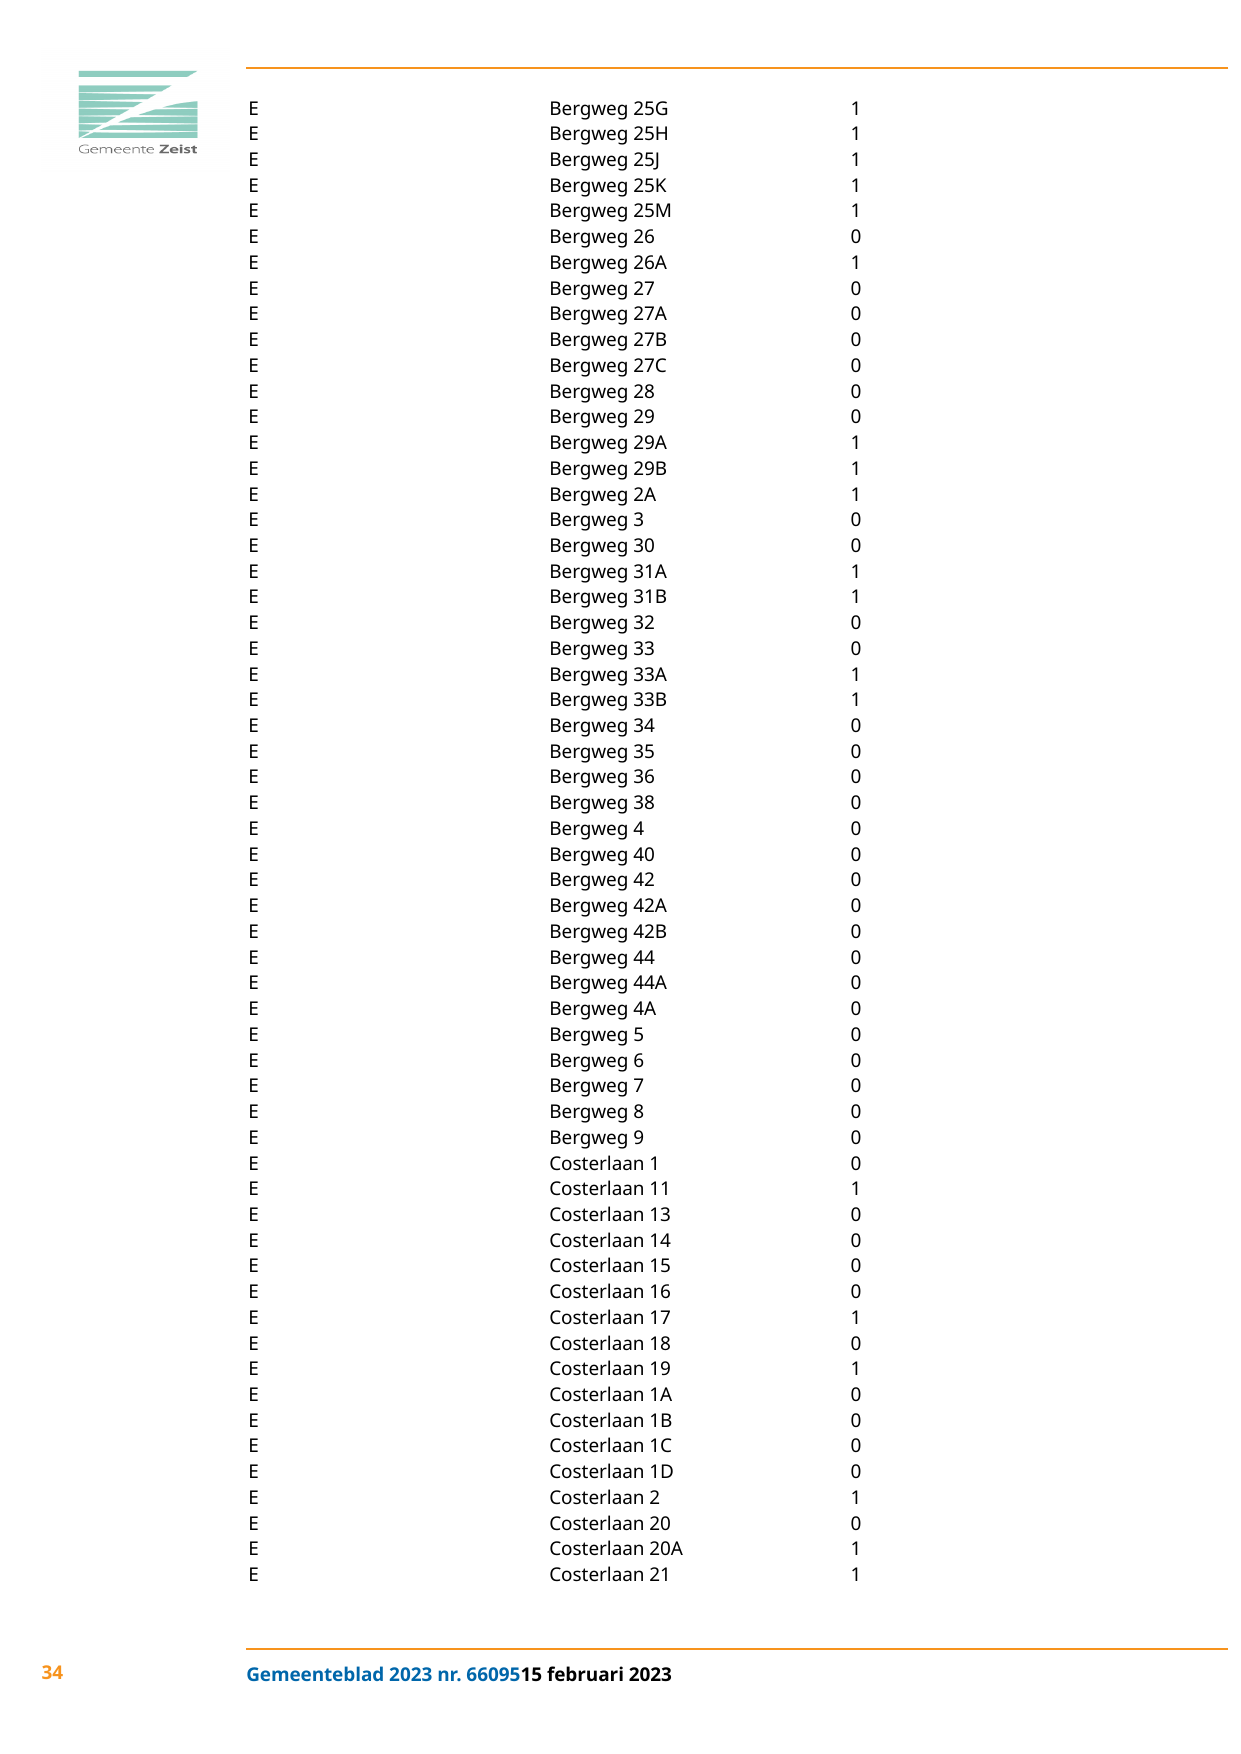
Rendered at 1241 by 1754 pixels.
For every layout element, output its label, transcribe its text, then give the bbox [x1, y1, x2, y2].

table_cell 0 [850, 326, 1152, 352]
table_cell 0 [850, 635, 1152, 661]
table_cell E [248, 146, 549, 172]
table_cell 0 [850, 506, 1152, 532]
table_cell E [248, 1175, 549, 1201]
table_cell E [248, 867, 549, 892]
table_cell Costerlaan 21 [549, 1561, 850, 1587]
table_cell Bergweg 29A [549, 429, 850, 455]
table_cell 0 [850, 764, 1152, 789]
table_cell E [248, 609, 549, 635]
table_cell Bergweg 4A [549, 995, 850, 1021]
table_cell 0 [850, 918, 1152, 944]
table_cell Bergweg 33 [549, 635, 850, 661]
table_cell 0 [850, 1278, 1152, 1304]
table_cell Costerlaan 1C [549, 1433, 850, 1458]
table_cell Bergweg 34 [549, 712, 850, 738]
table_cell Bergweg 42 [549, 867, 850, 892]
table_cell 0 [850, 1047, 1152, 1072]
table_cell E [248, 455, 549, 481]
table_cell 0 [850, 790, 1152, 815]
table_cell Costerlaan 15 [549, 1253, 850, 1278]
table_cell E [248, 1073, 549, 1098]
table_cell Costerlaan 14 [549, 1227, 850, 1253]
table_cell Bergweg 7 [549, 1073, 850, 1098]
table_cell E [248, 1098, 549, 1124]
table_cell 1 [850, 687, 1152, 712]
table_cell 0 [850, 1098, 1152, 1124]
table_cell 1 [850, 455, 1152, 481]
table_cell Bergweg 6 [549, 1047, 850, 1072]
table_cell Bergweg 44A [549, 970, 850, 995]
table_cell 1 [850, 661, 1152, 687]
table_cell E [248, 506, 549, 532]
table_cell Costerlaan 11 [549, 1175, 850, 1201]
table_cell E [248, 1047, 549, 1072]
table_cell 0 [850, 738, 1152, 764]
table_cell E [248, 532, 549, 558]
table_cell Bergweg 4 [549, 815, 850, 841]
table_cell E [248, 1304, 549, 1330]
table_cell E [248, 1459, 549, 1484]
table_cell 0 [850, 275, 1152, 301]
table_cell E [248, 1278, 549, 1304]
table_cell 0 [850, 1073, 1152, 1098]
table_cell 1 [850, 146, 1152, 172]
table_cell Bergweg 29 [549, 404, 850, 429]
table_cell 0 [850, 995, 1152, 1021]
table_cell Bergweg 27C [549, 352, 850, 378]
table_cell Bergweg 42B [549, 918, 850, 944]
table_cell 0 [850, 352, 1152, 378]
table_cell 0 [850, 378, 1152, 403]
table_cell 0 [850, 1253, 1152, 1278]
table_cell Bergweg 38 [549, 790, 850, 815]
table_cell 0 [850, 1381, 1152, 1407]
table_cell E [248, 1150, 549, 1175]
table_cell E [248, 1561, 549, 1587]
table_cell E [248, 970, 549, 995]
table_cell 1 [850, 584, 1152, 609]
table_cell E [248, 558, 549, 584]
table_cell E [248, 995, 549, 1021]
table_cell Bergweg 2A [549, 481, 850, 506]
table_cell E [248, 352, 549, 378]
table_cell 0 [850, 1433, 1152, 1458]
table_cell 1 [850, 95, 1152, 121]
table_cell Bergweg 27A [549, 301, 850, 326]
table_cell 0 [850, 867, 1152, 892]
table_cell 0 [850, 1124, 1152, 1150]
table_cell 1 [850, 1536, 1152, 1561]
table_cell 0 [850, 1510, 1152, 1536]
table_cell E [248, 301, 549, 326]
table_cell E [248, 1433, 549, 1458]
table_cell Bergweg 25H [549, 121, 850, 146]
table_cell Costerlaan 1B [549, 1407, 850, 1433]
table_cell 0 [850, 1407, 1152, 1433]
table_cell E [248, 1201, 549, 1227]
table_cell E [248, 1510, 549, 1536]
table_cell 0 [850, 841, 1152, 867]
table_cell Bergweg 31A [549, 558, 850, 584]
table_cell 0 [850, 1150, 1152, 1175]
table_cell Bergweg 5 [549, 1021, 850, 1047]
table_cell E [248, 584, 549, 609]
table_cell E [248, 1330, 549, 1356]
table_cell Bergweg 9 [549, 1124, 850, 1150]
table_cell E [248, 95, 549, 121]
table_cell Costerlaan 1 [549, 1150, 850, 1175]
table_cell 1 [850, 1561, 1152, 1587]
table_cell Bergweg 25J [549, 146, 850, 172]
table_cell Bergweg 29B [549, 455, 850, 481]
table_cell 0 [850, 1459, 1152, 1484]
table_cell 0 [850, 609, 1152, 635]
table_cell E [248, 841, 549, 867]
table_cell 0 [850, 532, 1152, 558]
table_cell 1 [850, 249, 1152, 275]
table_cell 1 [850, 558, 1152, 584]
table_cell Bergweg 42A [549, 893, 850, 918]
table_cell 0 [850, 1021, 1152, 1047]
table_cell E [248, 172, 549, 198]
table_cell Costerlaan 2 [549, 1484, 850, 1510]
table_cell Bergweg 33B [549, 687, 850, 712]
table_cell 1 [850, 1304, 1152, 1330]
table_cell E [248, 738, 549, 764]
table_cell 0 [850, 712, 1152, 738]
table_cell E [248, 1356, 549, 1381]
table_cell Bergweg 33A [549, 661, 850, 687]
table_cell E [248, 815, 549, 841]
table_cell 0 [850, 893, 1152, 918]
table_cell Bergweg 3 [549, 506, 850, 532]
table_cell E [248, 1407, 549, 1433]
table_cell E [248, 1381, 549, 1407]
table_cell 0 [850, 1227, 1152, 1253]
picture [41, 47, 231, 172]
table_cell E [248, 1227, 549, 1253]
table_cell E [248, 661, 549, 687]
table_cell Costerlaan 19 [549, 1356, 850, 1381]
table_cell E [248, 1124, 549, 1150]
table_cell E [248, 635, 549, 661]
table_cell 0 [850, 224, 1152, 249]
table_cell E [248, 429, 549, 455]
table_cell 1 [850, 1175, 1152, 1201]
table_cell E [248, 1253, 549, 1278]
table_cell E [248, 378, 549, 403]
table_cell Bergweg 26 [549, 224, 850, 249]
table_cell E [248, 893, 549, 918]
table_cell Bergweg 31B [549, 584, 850, 609]
table_cell 1 [850, 429, 1152, 455]
table_cell 1 [850, 1484, 1152, 1510]
table_cell Costerlaan 1D [549, 1459, 850, 1484]
table_cell E [248, 275, 549, 301]
table_cell 1 [850, 481, 1152, 506]
table_cell Bergweg 44 [549, 944, 850, 969]
table_cell Costerlaan 18 [549, 1330, 850, 1356]
table_cell Costerlaan 17 [549, 1304, 850, 1330]
table_cell 0 [850, 944, 1152, 969]
table_cell Bergweg 25G [549, 95, 850, 121]
table_cell Bergweg 25K [549, 172, 850, 198]
table_cell E [248, 1536, 549, 1561]
table_cell E [248, 764, 549, 789]
table_cell 0 [850, 1201, 1152, 1227]
table_cell 1 [850, 1356, 1152, 1381]
table_cell E [248, 918, 549, 944]
table_cell E [248, 712, 549, 738]
table_cell E [248, 1021, 549, 1047]
table_cell 0 [850, 815, 1152, 841]
table_cell E [248, 224, 549, 249]
table_cell E [248, 249, 549, 275]
table_cell E [248, 121, 549, 146]
table_cell Bergweg 35 [549, 738, 850, 764]
table_cell Costerlaan 16 [549, 1278, 850, 1304]
table_cell 0 [850, 1330, 1152, 1356]
table_cell Bergweg 30 [549, 532, 850, 558]
table_cell E [248, 198, 549, 223]
table_cell 1 [850, 172, 1152, 198]
table_cell Bergweg 27 [549, 275, 850, 301]
table_cell Bergweg 27B [549, 326, 850, 352]
table_cell Bergweg 36 [549, 764, 850, 789]
table_cell Bergweg 28 [549, 378, 850, 403]
table_cell Costerlaan 1A [549, 1381, 850, 1407]
table_cell 0 [850, 970, 1152, 995]
table_cell Bergweg 8 [549, 1098, 850, 1124]
table_cell Bergweg 40 [549, 841, 850, 867]
table_cell Bergweg 26A [549, 249, 850, 275]
table_cell 0 [850, 301, 1152, 326]
table_cell Bergweg 25M [549, 198, 850, 223]
table_cell 0 [850, 404, 1152, 429]
table_cell Costerlaan 20 [549, 1510, 850, 1536]
table_cell 1 [850, 121, 1152, 146]
table_cell E [248, 481, 549, 506]
table_cell Costerlaan 13 [549, 1201, 850, 1227]
table_cell E [248, 404, 549, 429]
table_cell E [248, 944, 549, 969]
table_cell E [248, 790, 549, 815]
table_cell 1 [850, 198, 1152, 223]
table_cell Bergweg 32 [549, 609, 850, 635]
table_cell E [248, 687, 549, 712]
table_cell E [248, 326, 549, 352]
table_cell E [248, 1484, 549, 1510]
table_cell Costerlaan 20A [549, 1536, 850, 1561]
